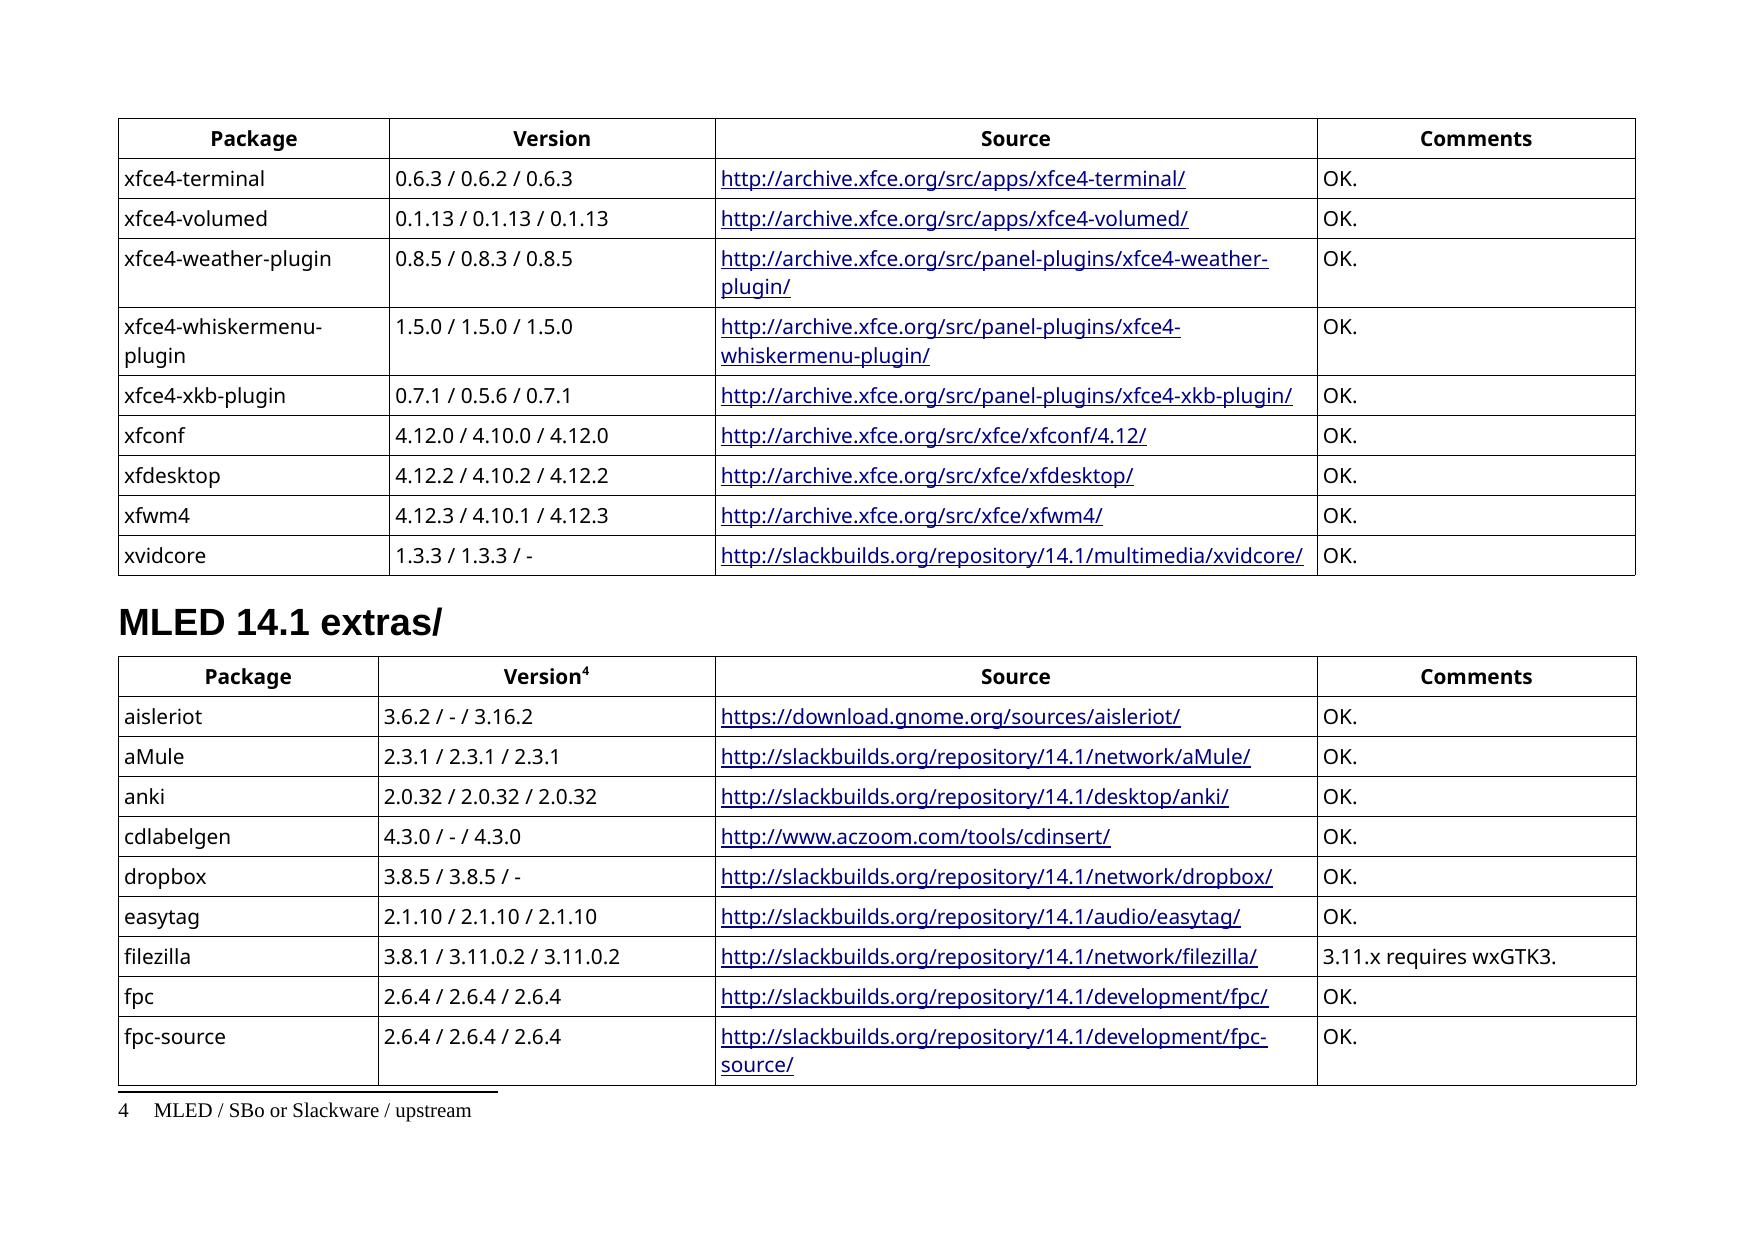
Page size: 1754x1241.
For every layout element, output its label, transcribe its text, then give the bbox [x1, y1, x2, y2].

table_cell xfce4-whiskermenu-plugin [119, 308, 389, 375]
table_cell cdlabelgen [119, 817, 378, 856]
table_cell OK. [1318, 199, 1635, 238]
table_cell filezilla [119, 937, 378, 976]
table_cell https://download.gnome.org/sources/aisleriot/ [716, 697, 1317, 736]
table_cell OK. [1318, 897, 1636, 936]
table_header Version [390, 119, 715, 158]
table_cell 2.0.32 / 2.0.32 / 2.0.32 [379, 777, 715, 816]
table_header Comments [1318, 657, 1636, 696]
table_header Source [716, 119, 1317, 158]
table_cell 1.3.3 / 1.3.3 / - [390, 536, 715, 575]
table_cell http://archive.xfce.org/src/xfce/xfconf/4.12/ [716, 416, 1317, 455]
table_cell OK. [1318, 496, 1635, 535]
table_header Comments [1318, 119, 1635, 158]
table_header Package [119, 119, 389, 158]
table_cell http://archive.xfce.org/src/panel-plugins/xfce4-whiskermenu-plugin/ [716, 308, 1317, 375]
subtitle MLED 14.1 extras/ [118, 600, 1636, 644]
table_cell http://slackbuilds.org/repository/14.1/network/aMule/ [716, 737, 1317, 776]
table_cell http://archive.xfce.org/src/apps/xfce4-terminal/ [716, 159, 1317, 198]
table_cell http://archive.xfce.org/src/xfce/xfdesktop/ [716, 456, 1317, 495]
table_cell 3.8.1 / 3.11.0.2 / 3.11.0.2 [379, 937, 715, 976]
table_header Version [379, 657, 715, 696]
table_cell OK. [1318, 817, 1636, 856]
table_cell OK. [1318, 239, 1635, 307]
table_cell 0.8.5 / 0.8.3 / 0.8.5 [390, 239, 715, 307]
table_cell 2.6.4 / 2.6.4 / 2.6.4 [379, 1017, 715, 1085]
table_cell 0.1.13 / 0.1.13 / 0.1.13 [390, 199, 715, 238]
table_cell http://slackbuilds.org/repository/14.1/development/fpc-source/ [716, 1017, 1317, 1085]
table_cell http://slackbuilds.org/repository/14.1/multimedia/xvidcore/ [716, 536, 1317, 575]
table_cell http://archive.xfce.org/src/panel-plugins/xfce4-xkb-plugin/ [716, 376, 1317, 415]
table_header Package [119, 657, 378, 696]
table_cell OK. [1318, 697, 1636, 736]
table_cell 2.1.10 / 2.1.10 / 2.1.10 [379, 897, 715, 936]
table_cell xfce4-volumed [119, 199, 389, 238]
table_cell OK. [1318, 977, 1636, 1016]
table_cell xfce4-terminal [119, 159, 389, 198]
table_cell 4.3.0 / - / 4.3.0 [379, 817, 715, 856]
table_cell OK. [1318, 376, 1635, 415]
table_cell xfconf [119, 416, 389, 455]
table_cell 4.12.0 / 4.10.0 / 4.12.0 [390, 416, 715, 455]
table_cell http://archive.xfce.org/src/apps/xfce4-volumed/ [716, 199, 1317, 238]
table_cell xfce4-weather-plugin [119, 239, 389, 307]
table_cell http://slackbuilds.org/repository/14.1/audio/easytag/ [716, 897, 1317, 936]
table_cell xfdesktop [119, 456, 389, 495]
table_cell http://slackbuilds.org/repository/14.1/development/fpc/ [716, 977, 1317, 1016]
table_cell 3.8.5 / 3.8.5 / - [379, 857, 715, 896]
table_cell OK. [1318, 159, 1635, 198]
table_cell http://archive.xfce.org/src/xfce/xfwm4/ [716, 496, 1317, 535]
table_cell xvidcore [119, 536, 389, 575]
table_header Source [716, 657, 1317, 696]
table_cell easytag [119, 897, 378, 936]
table_cell dropbox [119, 857, 378, 896]
table_cell OK. [1318, 308, 1635, 375]
table_cell anki [119, 777, 378, 816]
table_cell fpc [119, 977, 378, 1016]
table_cell OK. [1318, 737, 1636, 776]
table_cell http://slackbuilds.org/repository/14.1/network/dropbox/ [716, 857, 1317, 896]
table_cell OK. [1318, 857, 1636, 896]
table_cell aMule [119, 737, 378, 776]
table_cell http://www.aczoom.com/tools/cdinsert/ [716, 817, 1317, 856]
table_cell OK. [1318, 777, 1636, 816]
table_cell http://archive.xfce.org/src/panel-plugins/xfce4-weather-plugin/ [716, 239, 1317, 307]
table_cell http://slackbuilds.org/repository/14.1/desktop/anki/ [716, 777, 1317, 816]
table_cell 4.12.2 / 4.10.2 / 4.12.2 [390, 456, 715, 495]
table_cell xfce4-xkb-plugin [119, 376, 389, 415]
table_cell 2.6.4 / 2.6.4 / 2.6.4 [379, 977, 715, 1016]
table_cell 1.5.0 / 1.5.0 / 1.5.0 [390, 308, 715, 375]
table_cell OK. [1318, 456, 1635, 495]
table_cell 0.6.3 / 0.6.2 / 0.6.3 [390, 159, 715, 198]
table_cell 0.7.1 / 0.5.6 / 0.7.1 [390, 376, 715, 415]
table_cell 2.3.1 / 2.3.1 / 2.3.1 [379, 737, 715, 776]
table_cell fpc-source [119, 1017, 378, 1085]
table_cell aisleriot [119, 697, 378, 736]
table_cell OK. [1318, 1017, 1636, 1085]
table_cell 3.6.2 / - / 3.16.2 [379, 697, 715, 736]
table_cell 4.12.3 / 4.10.1 / 4.12.3 [390, 496, 715, 535]
table_cell xfwm4 [119, 496, 389, 535]
table_cell OK. [1318, 536, 1635, 575]
table_cell 3.11.x requires wxGTK3. [1318, 937, 1636, 976]
table_cell http://slackbuilds.org/repository/14.1/network/filezilla/ [716, 937, 1317, 976]
table_cell OK. [1318, 416, 1635, 455]
